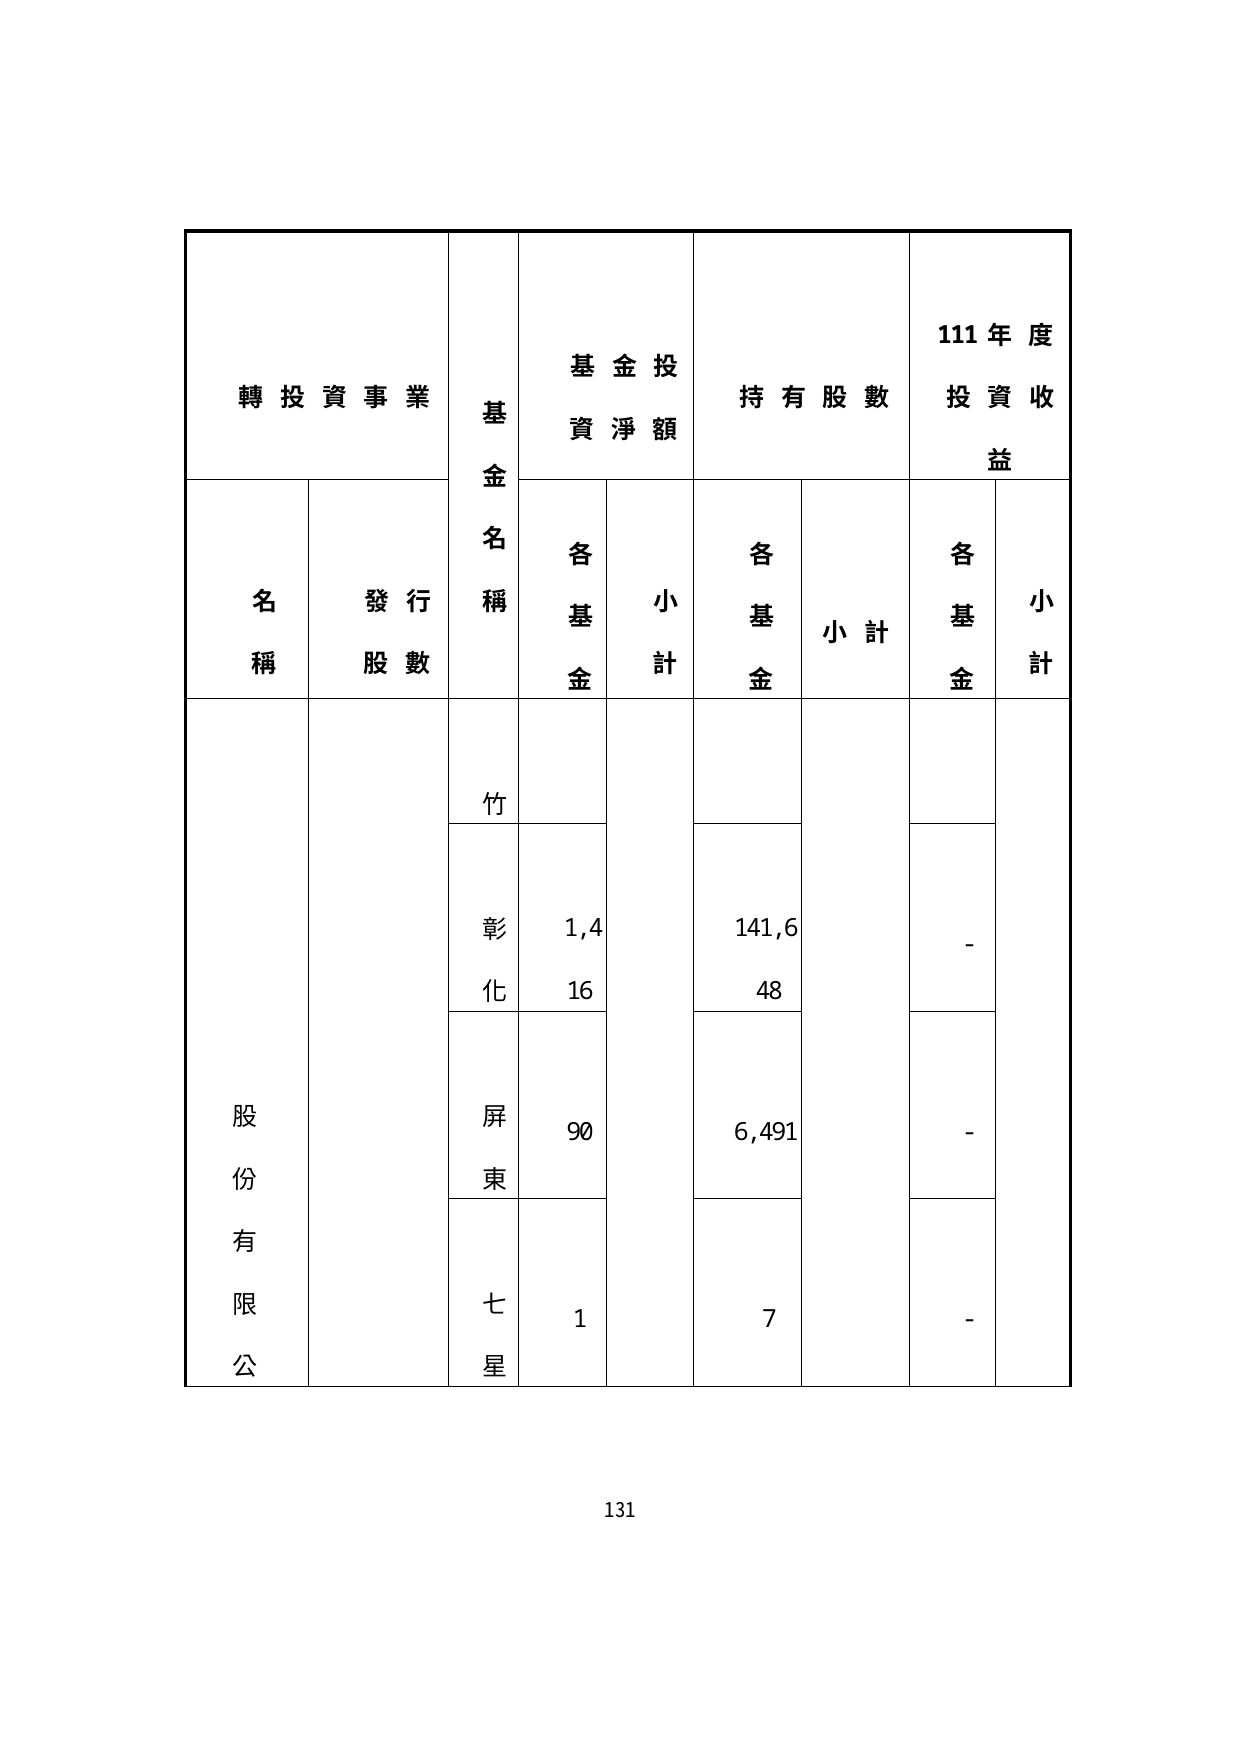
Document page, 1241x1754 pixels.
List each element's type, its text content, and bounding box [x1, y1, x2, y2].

table_cell 竹 [449, 699, 518, 823]
table_cell [694, 699, 801, 823]
table_cell 小計 [607, 480, 693, 698]
table_cell 發行股數 [309, 480, 448, 698]
table_cell 七星 [449, 1199, 518, 1386]
table_cell 90 [519, 1012, 606, 1198]
table_cell 小計 [996, 480, 1069, 698]
table_cell 小計 [802, 480, 909, 698]
table_cell 1 [519, 1199, 606, 1386]
table_cell 1,416 [519, 824, 606, 1011]
table_cell [519, 699, 606, 823]
table_cell 各基金 [694, 480, 801, 698]
table_cell - [910, 824, 995, 1011]
table_cell [802, 699, 909, 1386]
table_header 轉投資事業 [187, 233, 448, 479]
table_cell - [910, 1012, 995, 1198]
table_cell 彰化 [449, 824, 518, 1011]
table_header 基金名稱 [449, 233, 518, 698]
table_cell - [910, 699, 995, 823]
table_cell 屏東 [449, 1012, 518, 1198]
table_cell - [910, 1199, 995, 1386]
table_cell 各基金 [910, 480, 995, 698]
table_cell 6,491 [694, 1012, 801, 1198]
table_header 基金投資淨額 [519, 233, 693, 479]
table_header 持有股數 [694, 233, 909, 479]
table_cell 141,648 [694, 824, 801, 1011]
table_header 111年度 投資收益 [910, 233, 1069, 479]
table_cell 7 [694, 1199, 801, 1386]
table_cell 台灣工礦股份有限公司 [187, 699, 308, 1386]
table_cell [607, 699, 693, 1386]
table_cell [309, 699, 448, 1386]
table_cell 名稱 [187, 480, 308, 698]
table_cell - [996, 699, 1069, 1386]
table_cell 各基金 [519, 480, 606, 698]
